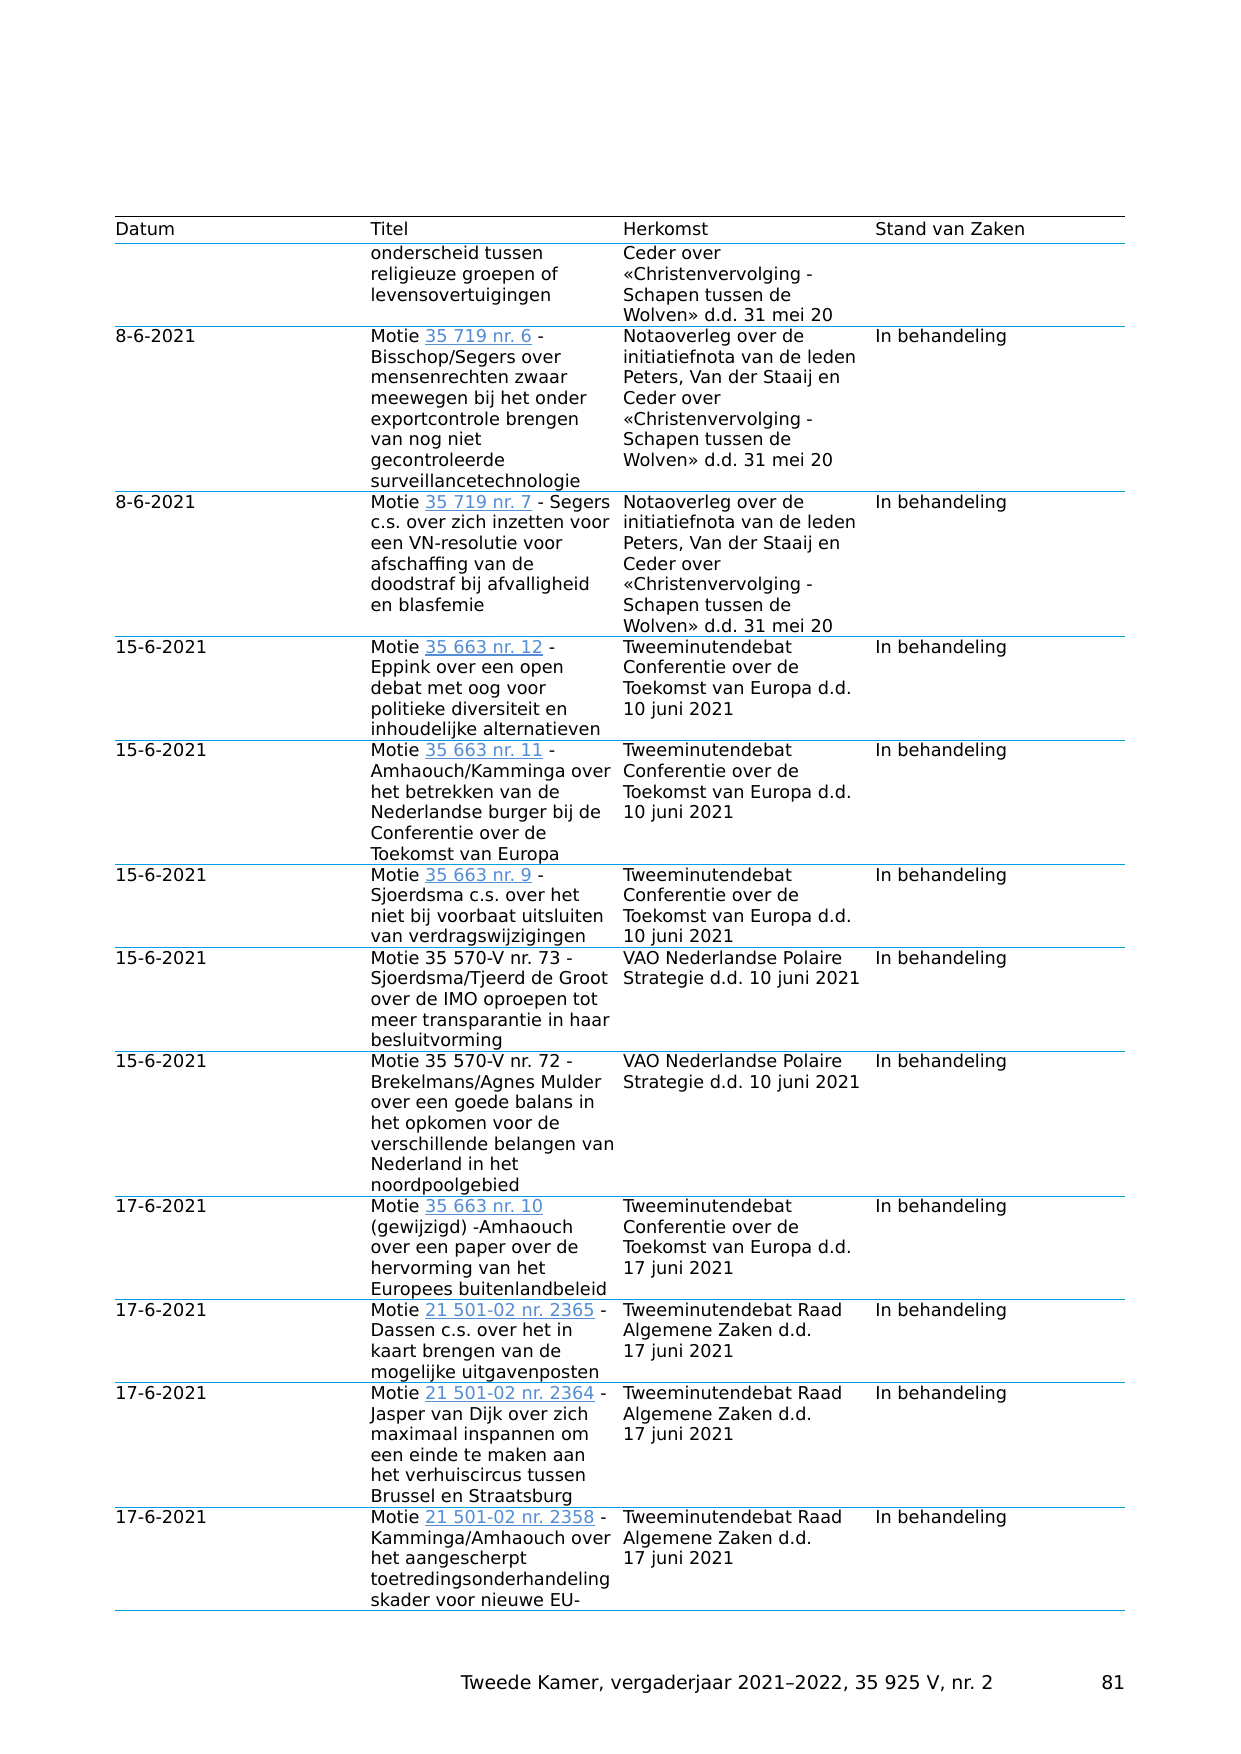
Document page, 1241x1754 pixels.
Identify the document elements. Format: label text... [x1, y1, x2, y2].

table_cell Motie 35 663 nr. 11 - Amhaouch/Kamminga over het betrekken van de Nederlandse burger bij de Conferentie over de Toekomst van Europa [368, 741, 620, 864]
table_cell 17-6-2021 [115, 1383, 367, 1507]
table_cell onderscheid tussen religieuze groepen of levensovertuigingen [368, 244, 620, 326]
table_cell In behandeling [872, 948, 1125, 1051]
table_cell Tweeminutendebat Conferentie over de Toekomst van Europa d.d. 10 juni 2021 [620, 865, 872, 947]
table_cell In behandeling [872, 865, 1125, 947]
table_cell In behandeling [872, 741, 1125, 864]
table_cell 15-6-2021 [115, 948, 367, 1051]
table_cell Notaoverleg over de initiatiefnota van de leden Peters, Van der Staaij en Ceder over «Christenvervolging - Schapen tussen de Wolven» d.d. 31 mei 20 [620, 492, 872, 636]
table_cell In behandeling [872, 1383, 1125, 1507]
table_cell [115, 244, 367, 326]
table_cell Tweeminutendebat Conferentie over de Toekomst van Europa d.d. 10 juni 2021 [620, 637, 872, 740]
table_cell Motie 21 501-02 nr. 2364 - Jasper van Dijk over zich maximaal inspannen om een einde te maken aan het verhuiscircus tussen Brussel en Straatsburg [368, 1383, 620, 1507]
table_cell Tweeminutendebat Raad Algemene Zaken d.d. 17 juni 2021 [620, 1383, 872, 1507]
table_cell Motie 35 663 nr. 12 - Eppink over een open debat met oog voor politieke diversiteit en inhoudelijke alternatieven [368, 637, 620, 740]
table_cell Motie 35 719 nr. 7 - Segers c.s. over zich inzetten voor een VN-resolutie voor afschaffing van de doodstraf bij afvalligheid en blasfemie [368, 492, 620, 636]
table_cell [872, 244, 1125, 326]
table_cell Ceder over «Christenvervolging - Schapen tussen de Wolven» d.d. 31 mei 20 [620, 244, 872, 326]
table_cell In behandeling [872, 1197, 1125, 1299]
table_cell VAO Nederlandse Polaire Strategie d.d. 10 juni 2021 [620, 948, 872, 1051]
table_cell Motie 35 570-V nr. 72 - Brekelmans/Agnes Mulder over een goede balans in het opkomen voor de verschillende belangen van Nederland in het noordpoolgebied [368, 1052, 620, 1196]
table_cell Stand van Zaken [872, 217, 1125, 243]
table_cell 17-6-2021 [115, 1508, 367, 1610]
table_cell Notaoverleg over de initiatiefnota van de leden Peters, Van der Staaij en Ceder over «Christenvervolging - Schapen tussen de Wolven» d.d. 31 mei 20 [620, 327, 872, 491]
table_cell 8-6-2021 [115, 327, 367, 491]
table_cell In behandeling [872, 637, 1125, 740]
table_cell Tweeminutendebat Conferentie over de Toekomst van Europa d.d. 10 juni 2021 [620, 741, 872, 864]
table_cell 8-6-2021 [115, 492, 367, 636]
table_cell In behandeling [872, 1508, 1125, 1610]
table_cell 15-6-2021 [115, 865, 367, 947]
table_cell 15-6-2021 [115, 637, 367, 740]
table_cell VAO Nederlandse Polaire Strategie d.d. 10 juni 2021 [620, 1052, 872, 1196]
table_cell In behandeling [872, 492, 1125, 636]
table_cell Motie 35 719 nr. 6 - Bisschop/Segers over mensenrechten zwaar meewegen bij het onder exportcontrole brengen van nog niet gecontroleerde surveillancetechnologie [368, 327, 620, 491]
table_cell 15-6-2021 [115, 741, 367, 864]
table_header Door de Staten-Generaal aanvaarde moties, parlementaire jaar 2020-2021 [115, 191, 1125, 216]
table_cell Tweeminutendebat Conferentie over de Toekomst van Europa d.d. 17 juni 2021 [620, 1197, 872, 1299]
table_cell 15-6-2021 [115, 1052, 367, 1196]
table_cell Tweeminutendebat Raad Algemene Zaken d.d. 17 juni 2021 [620, 1300, 872, 1382]
table_cell Herkomst [620, 217, 872, 243]
table_cell Motie 35 663 nr. 9 - Sjoerdsma c.s. over het niet bij voorbaat uitsluiten van verdragswijzigingen [368, 865, 620, 947]
table_cell Motie 21 501-02 nr. 2358 - Kamminga/Amhaouch over het aangescherpt toetredingsonderhandelingskader voor nieuwe EU- [368, 1508, 620, 1610]
table_cell In behandeling [872, 327, 1125, 491]
table_cell In behandeling [872, 1052, 1125, 1196]
table_cell Tweeminutendebat Raad Algemene Zaken d.d. 17 juni 2021 [620, 1508, 872, 1610]
table_cell Motie 21 501-02 nr. 2365 - Dassen c.s. over het in kaart brengen van de mogelijke uitgavenposten [368, 1300, 620, 1382]
table_cell Motie 35 663 nr. 10 (gewijzigd) -Amhaouch over een paper over de hervorming van het Europees buitenlandbeleid [368, 1197, 620, 1299]
table_cell 17-6-2021 [115, 1300, 367, 1382]
table_cell Datum [115, 217, 367, 243]
table_cell Motie 35 570-V nr. 73 - Sjoerdsma/Tjeerd de Groot over de IMO oproepen tot meer transparantie in haar besluitvorming [368, 948, 620, 1051]
table_cell Titel [368, 217, 620, 243]
table_cell 17-6-2021 [115, 1197, 367, 1299]
table_cell In behandeling [872, 1300, 1125, 1382]
